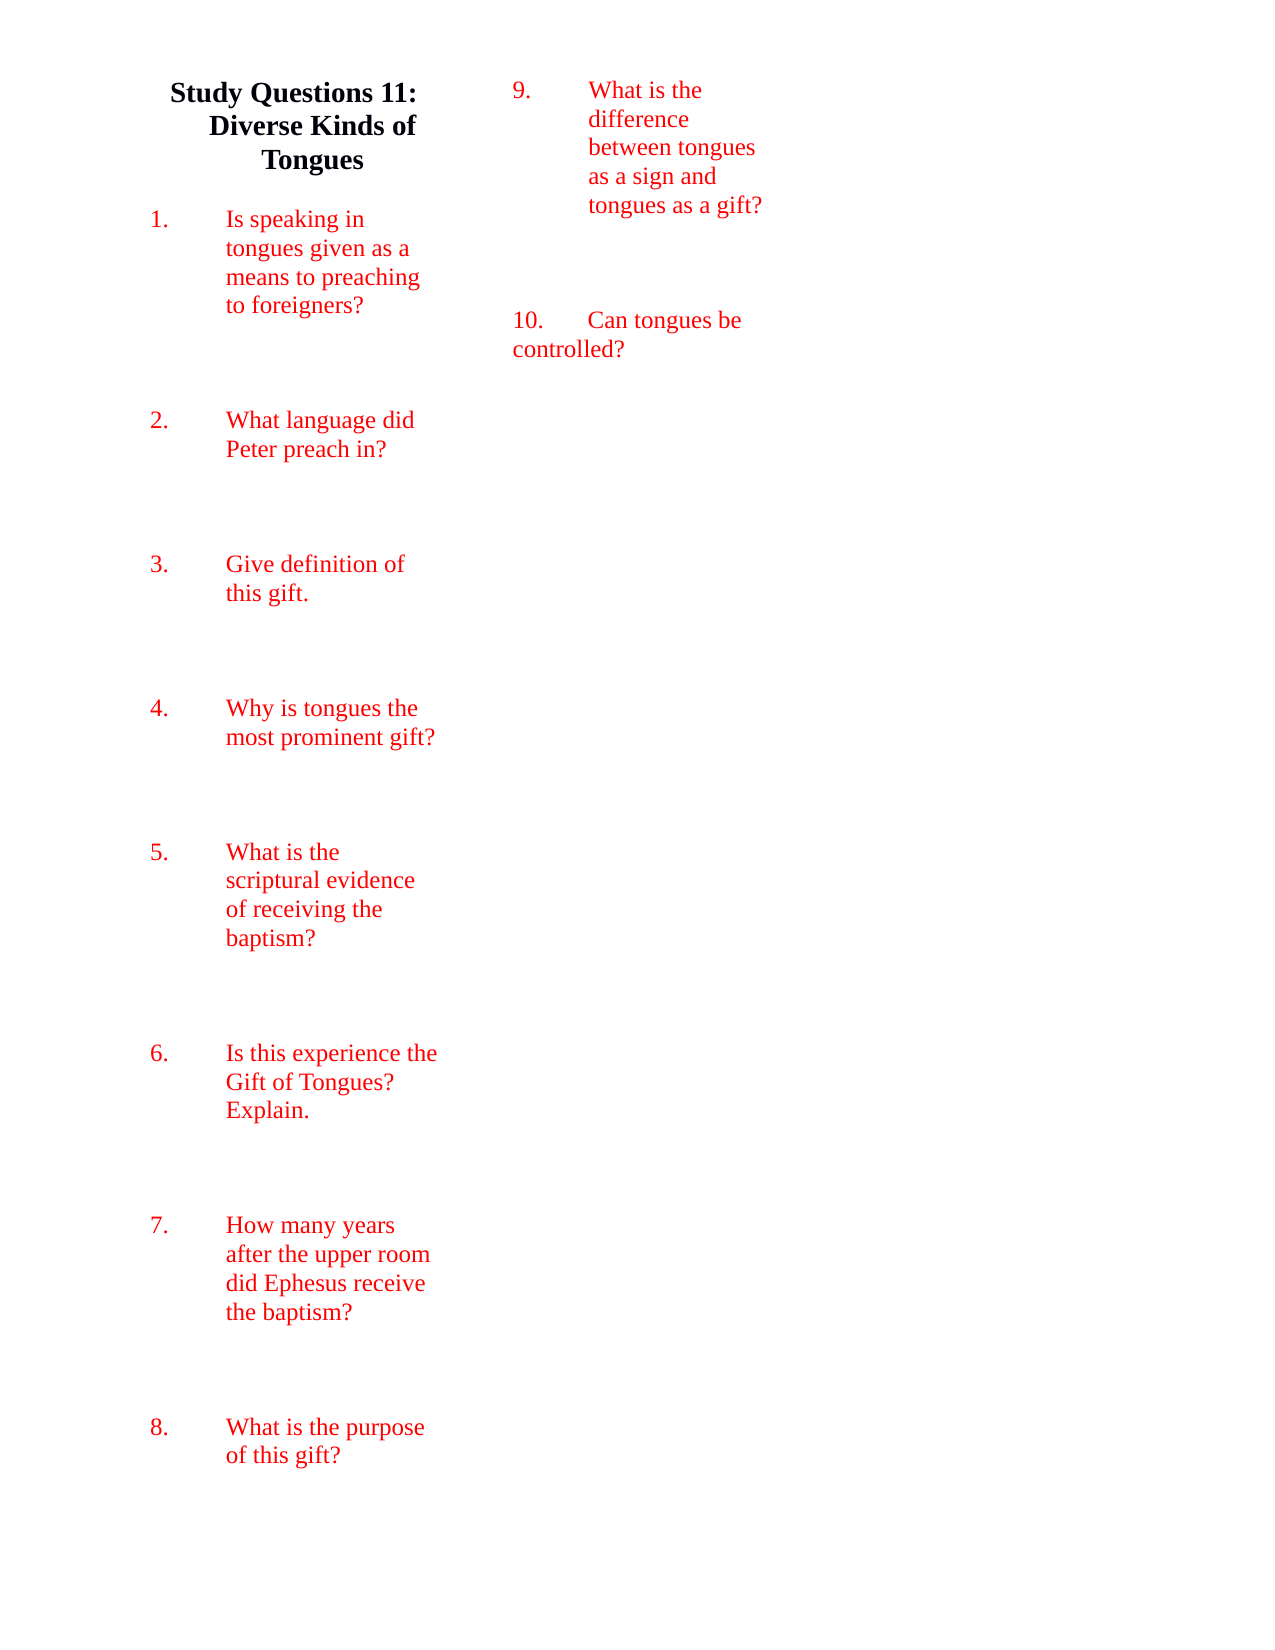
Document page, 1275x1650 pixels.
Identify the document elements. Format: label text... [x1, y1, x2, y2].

list Give definition of this gift. [150, 549, 437, 607]
list What is the difference between tongues as a sign and tongues as a gift? [512, 75, 762, 219]
list What is the purpose of this gift? [150, 1412, 437, 1469]
list What is the scriptural evidence of receiving the baptism? [150, 837, 437, 952]
list Why is tongues the most prominent gift? [150, 693, 437, 751]
list How many years after the upper room did Ephesus receive the baptism? [150, 1211, 437, 1326]
text 10. Can tongues be controlled? [512, 305, 762, 362]
list What language did Peter preach in? [150, 406, 437, 463]
subtitle Study Questions 11: Diverse Kinds of Tongues [150, 75, 437, 176]
list Is speaking in tongues given as a means to preaching to foreigners? [150, 204, 437, 319]
list Is this experience the Gift of Tongues? Explain. [150, 1038, 437, 1124]
